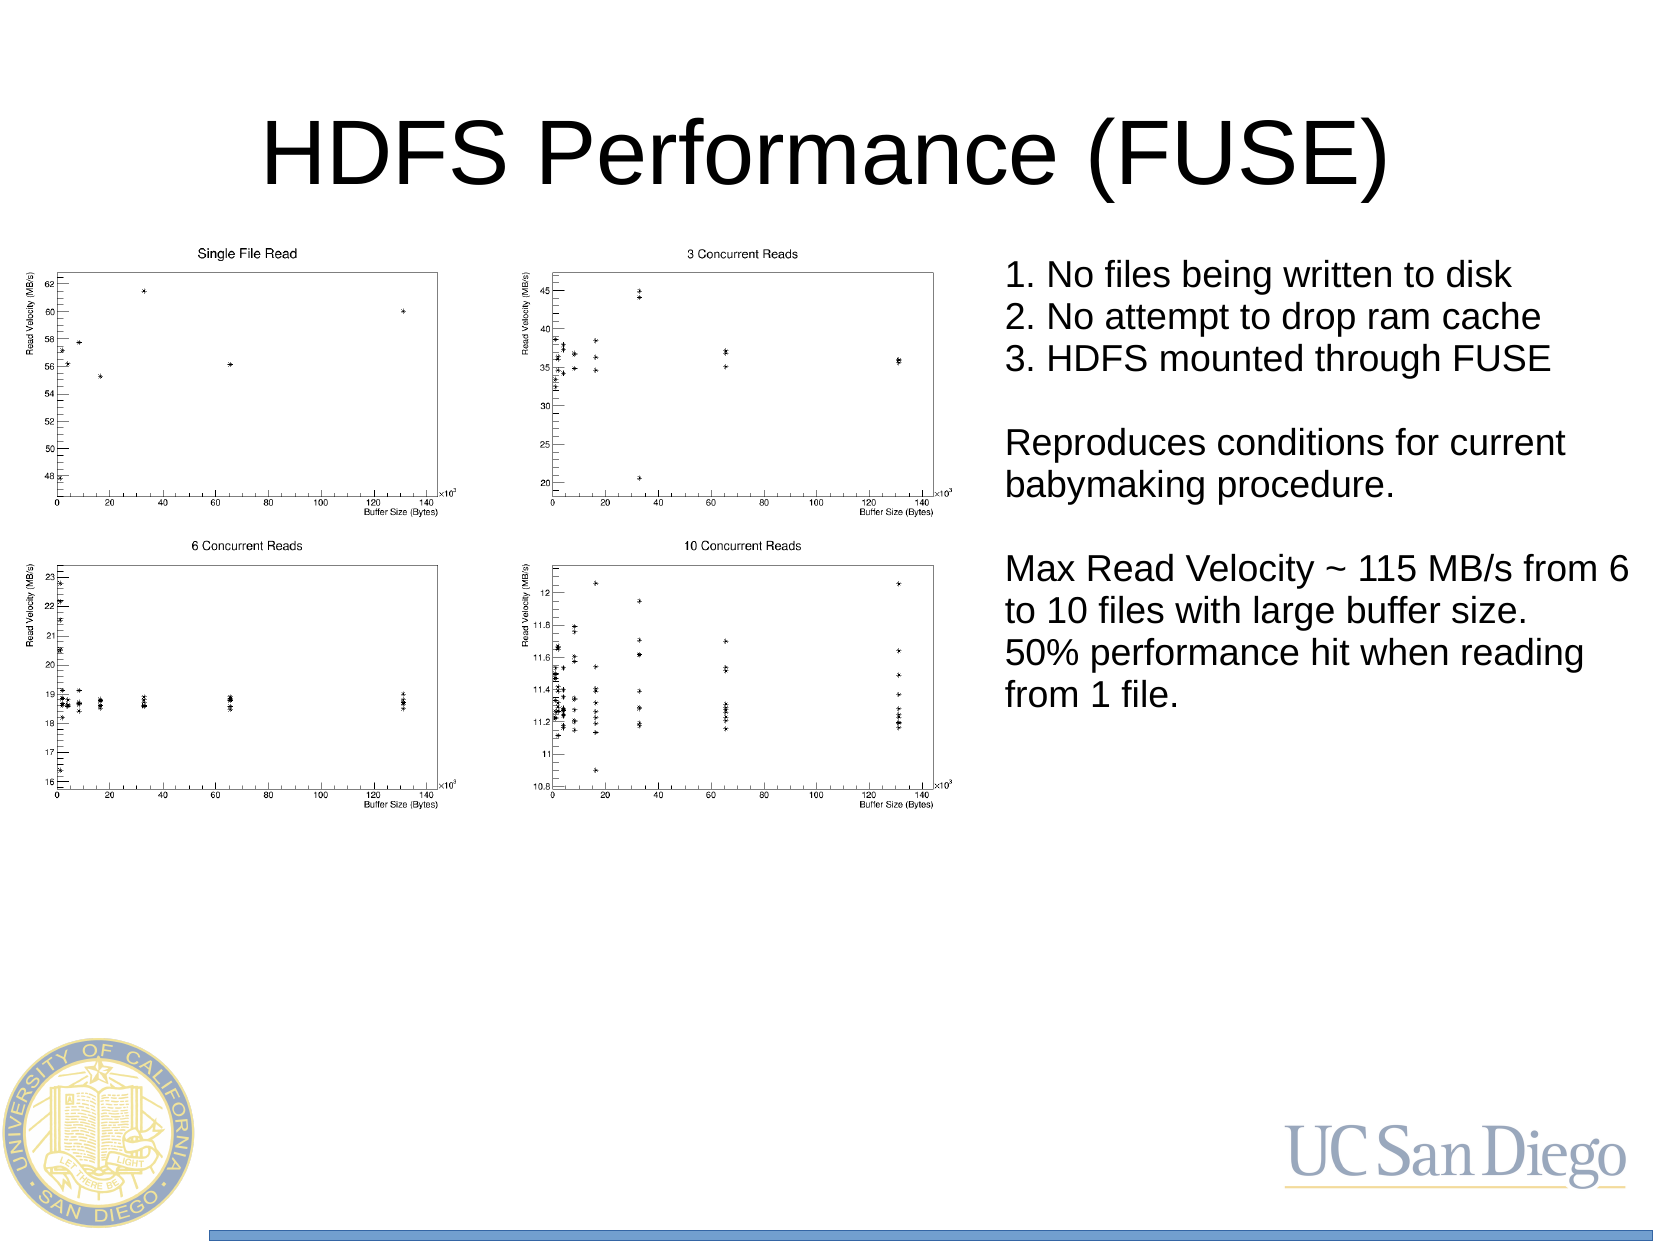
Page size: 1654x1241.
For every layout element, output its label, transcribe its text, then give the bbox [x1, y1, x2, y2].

text_box [209, 1230, 1653, 1241]
picture [1253, 1089, 1653, 1230]
title HDFS Performance (FUSE) [82, 49, 1571, 257]
picture [0, 239, 990, 823]
picture [0, 1034, 196, 1231]
text_box 1. No files being written to disk 2. No attempt to drop ram cache 3. HDFS mounted through FUSE Reproduces conditions for current babymaking procedure. Max Read Velocity ~ 115 MB/s from 6 to 10 files with large buffer size. 50% performance hit when reading from 1 file. [990, 246, 1653, 891]
